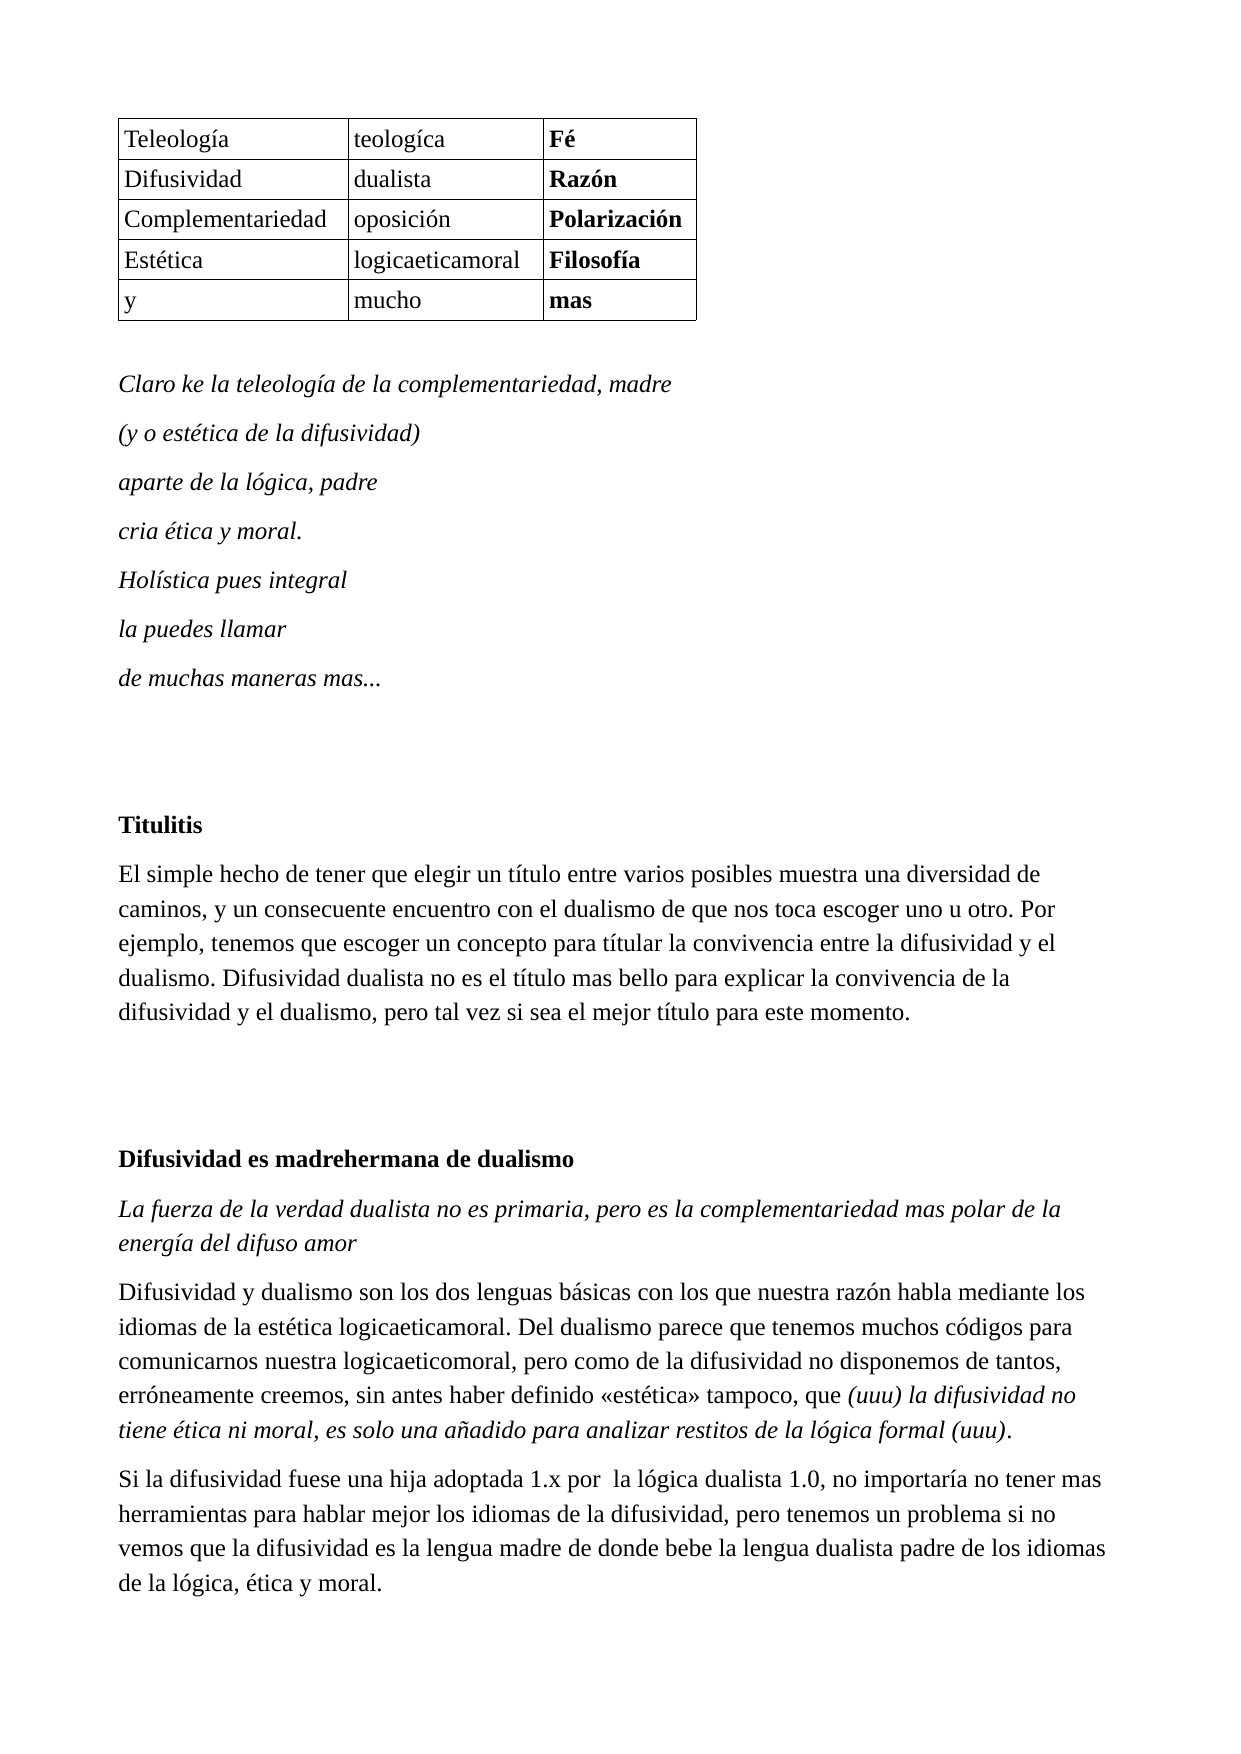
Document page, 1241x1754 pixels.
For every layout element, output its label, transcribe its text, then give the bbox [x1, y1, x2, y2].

table_cell Difusividad [119, 160, 348, 199]
text aparte de la lógica, padre [118, 467, 1122, 496]
text Difusividad y dualismo son los dos lenguas básicas con los que nuestra razón habla mediante los idiomas de la estética logicaeticamoral. Del dualismo parece que tenemos muchos códigos para comunicarnos nuestra logicaeticomoral, pero como de la difusividad no disponemos de tantos, erróneamente creemos, sin antes haber definido «estética» tampoco, que (uuu) la difusividad no tiene ética ni moral, es solo una añadido para analizar restitos de la lógica formal (uuu). [118, 1277, 1122, 1444]
table_cell Filosofía [544, 240, 696, 279]
table_cell Complementariedad [119, 200, 348, 239]
table_cell Teleología [119, 119, 348, 158]
text Titulitis [118, 810, 1122, 839]
text Si la difusividad fuese una hija adoptada 1.x por la lógica dualista 1.0, no importaría no tener mas herramientas para hablar mejor los idiomas de la difusividad, pero tenemos un problema si no vemos que la difusividad es la lengua madre de donde bebe la lengua dualista padre de los idiomas de la lógica, ética y moral. [118, 1464, 1122, 1596]
table_cell Fé [544, 119, 696, 158]
table_cell logicaeticamoral [349, 240, 543, 279]
text El simple hecho de tener que elegir un título entre varios posibles muestra una diversidad de caminos, y un consecuente encuentro con el dualismo de que nos toca escoger uno u otro. Por ejemplo, tenemos que escoger un concepto para títular la convivencia entre la difusividad y el dualismo. Difusividad dualista no es el título mas bello para explicar la convivencia de la difusividad y el dualismo, pero tal vez si sea el mejor título para este momento. [118, 859, 1122, 1026]
text Holística pues integral [118, 565, 1122, 594]
table_cell Estética [119, 240, 348, 279]
text la puedes llamar [118, 614, 1122, 643]
table_cell oposición [349, 200, 543, 239]
text cria ética y moral. [118, 516, 1122, 545]
table_cell y [119, 280, 348, 320]
text Claro ke la teleología de la complementariedad, madre [118, 369, 1122, 398]
table_cell Razón [544, 160, 696, 199]
table_cell Polarización [544, 200, 696, 239]
text Difusividad es madrehermana de dualismo [118, 1144, 1122, 1173]
table_cell dualista [349, 160, 543, 199]
table_cell mucho [349, 280, 543, 320]
text (y o estética de la difusividad) [118, 418, 1122, 447]
table_cell mas [544, 280, 696, 320]
text La fuerza de la verdad dualista no es primaria, pero es la complementariedad mas polar de la energía del difuso amor [118, 1194, 1122, 1257]
table_cell teologíca [349, 119, 543, 158]
text de muchas maneras mas... [118, 663, 1122, 692]
